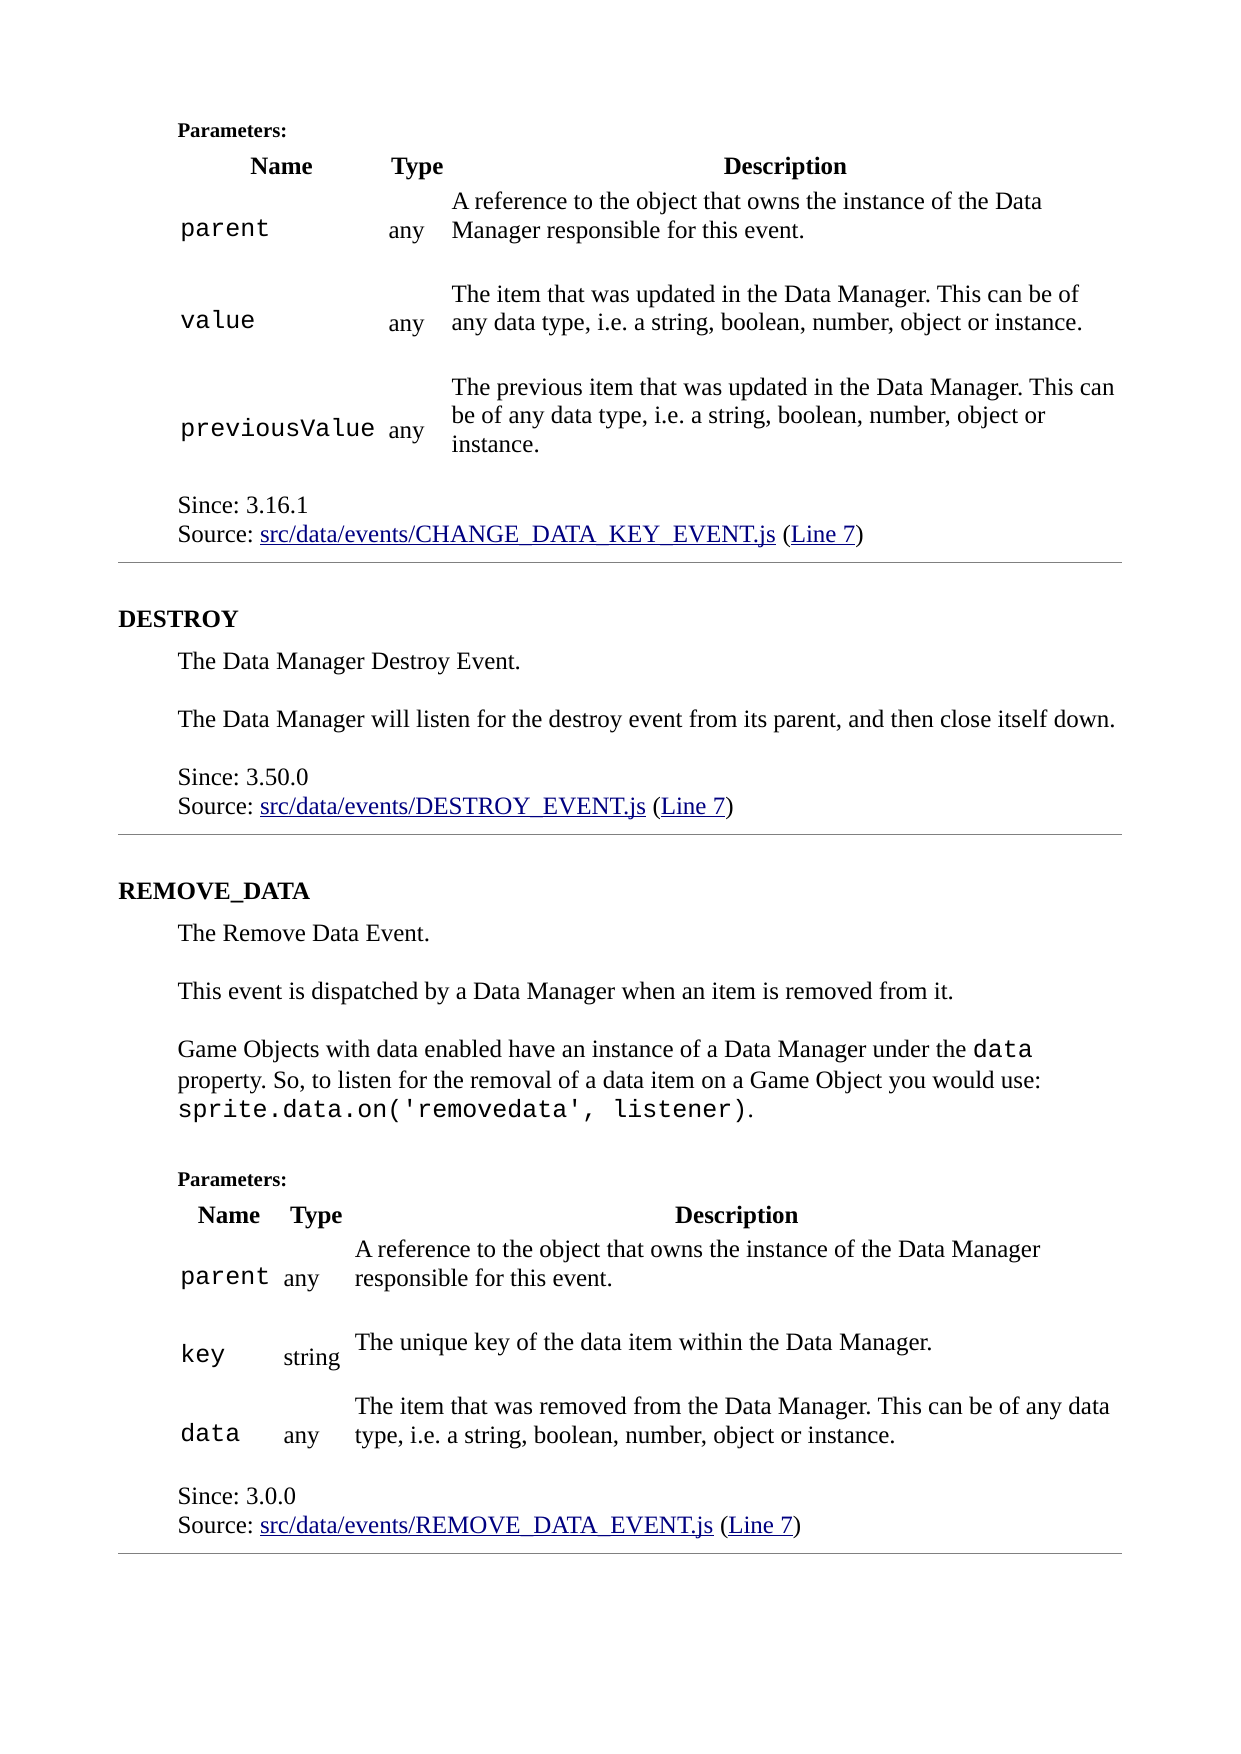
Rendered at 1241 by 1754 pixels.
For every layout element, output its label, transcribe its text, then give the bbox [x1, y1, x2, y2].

subtitle Since: 3.0.0 [177, 1481, 1122, 1510]
table_cell any [385, 369, 448, 490]
table_cell previousValue [177, 369, 385, 490]
table_header Type [385, 149, 448, 183]
table_cell A reference to the object that owns the instance of the Data Manager responsible for this event. [449, 183, 1122, 276]
subtitle Parameters: [177, 1167, 1122, 1191]
list Game Objects with data enabled have an instance of a Data Manager under the data property. So, to listen for the removal of a data item on a Game Object you would use: sprite.data.on('removedata', listener). [177, 1034, 1122, 1124]
table_cell any [385, 183, 448, 276]
subtitle REMOVE_DATA [118, 876, 1122, 905]
table_cell A reference to the object that owns the instance of the Data Manager responsible for this event. [352, 1231, 1122, 1324]
subtitle Since: 3.16.1 [177, 490, 1122, 519]
list This event is dispatched by a Data Manager when an item is removed from it. [177, 976, 1122, 1005]
table_cell key [177, 1324, 280, 1388]
table_header Name [177, 149, 385, 183]
table_cell value [177, 276, 385, 369]
table_cell The item that was updated in the Data Manager. This can be of any data type, i.e. a string, boolean, number, object or instance. [449, 276, 1122, 369]
list The Data Manager will listen for the destroy event from its parent, and then close itself down. [177, 704, 1122, 733]
subtitle DESTROY [118, 604, 1122, 633]
subtitle Source: src/data/events/REMOVE_DATA_EVENT.js (Line 7) [177, 1510, 1122, 1539]
subtitle Source: src/data/events/DESTROY_EVENT.js (Line 7) [177, 791, 1122, 820]
list The Remove Data Event. [177, 918, 1122, 946]
list The Data Manager Destroy Event. [177, 646, 1122, 674]
subtitle Source: src/data/events/CHANGE_DATA_KEY_EVENT.js (Line 7) [177, 519, 1122, 548]
table_cell string [280, 1324, 352, 1388]
table_cell The previous item that was updated in the Data Manager. This can be of any data type, i.e. a string, boolean, number, object or instance. [449, 369, 1122, 490]
subtitle Since: 3.50.0 [177, 762, 1122, 791]
table_cell any [385, 276, 448, 369]
table_header Type [280, 1197, 352, 1231]
table_cell any [280, 1388, 352, 1481]
table_cell any [280, 1231, 352, 1324]
table_cell The item that was removed from the Data Manager. This can be of any data type, i.e. a string, boolean, number, object or instance. [352, 1388, 1122, 1481]
table_cell The unique key of the data item within the Data Manager. [352, 1324, 1122, 1388]
subtitle Parameters: [177, 118, 1122, 142]
table_cell parent [177, 183, 385, 276]
table_header Name [177, 1197, 280, 1231]
table_cell parent [177, 1231, 280, 1324]
table_header Description [449, 149, 1122, 183]
table_header Description [352, 1197, 1122, 1231]
table_cell data [177, 1388, 280, 1481]
